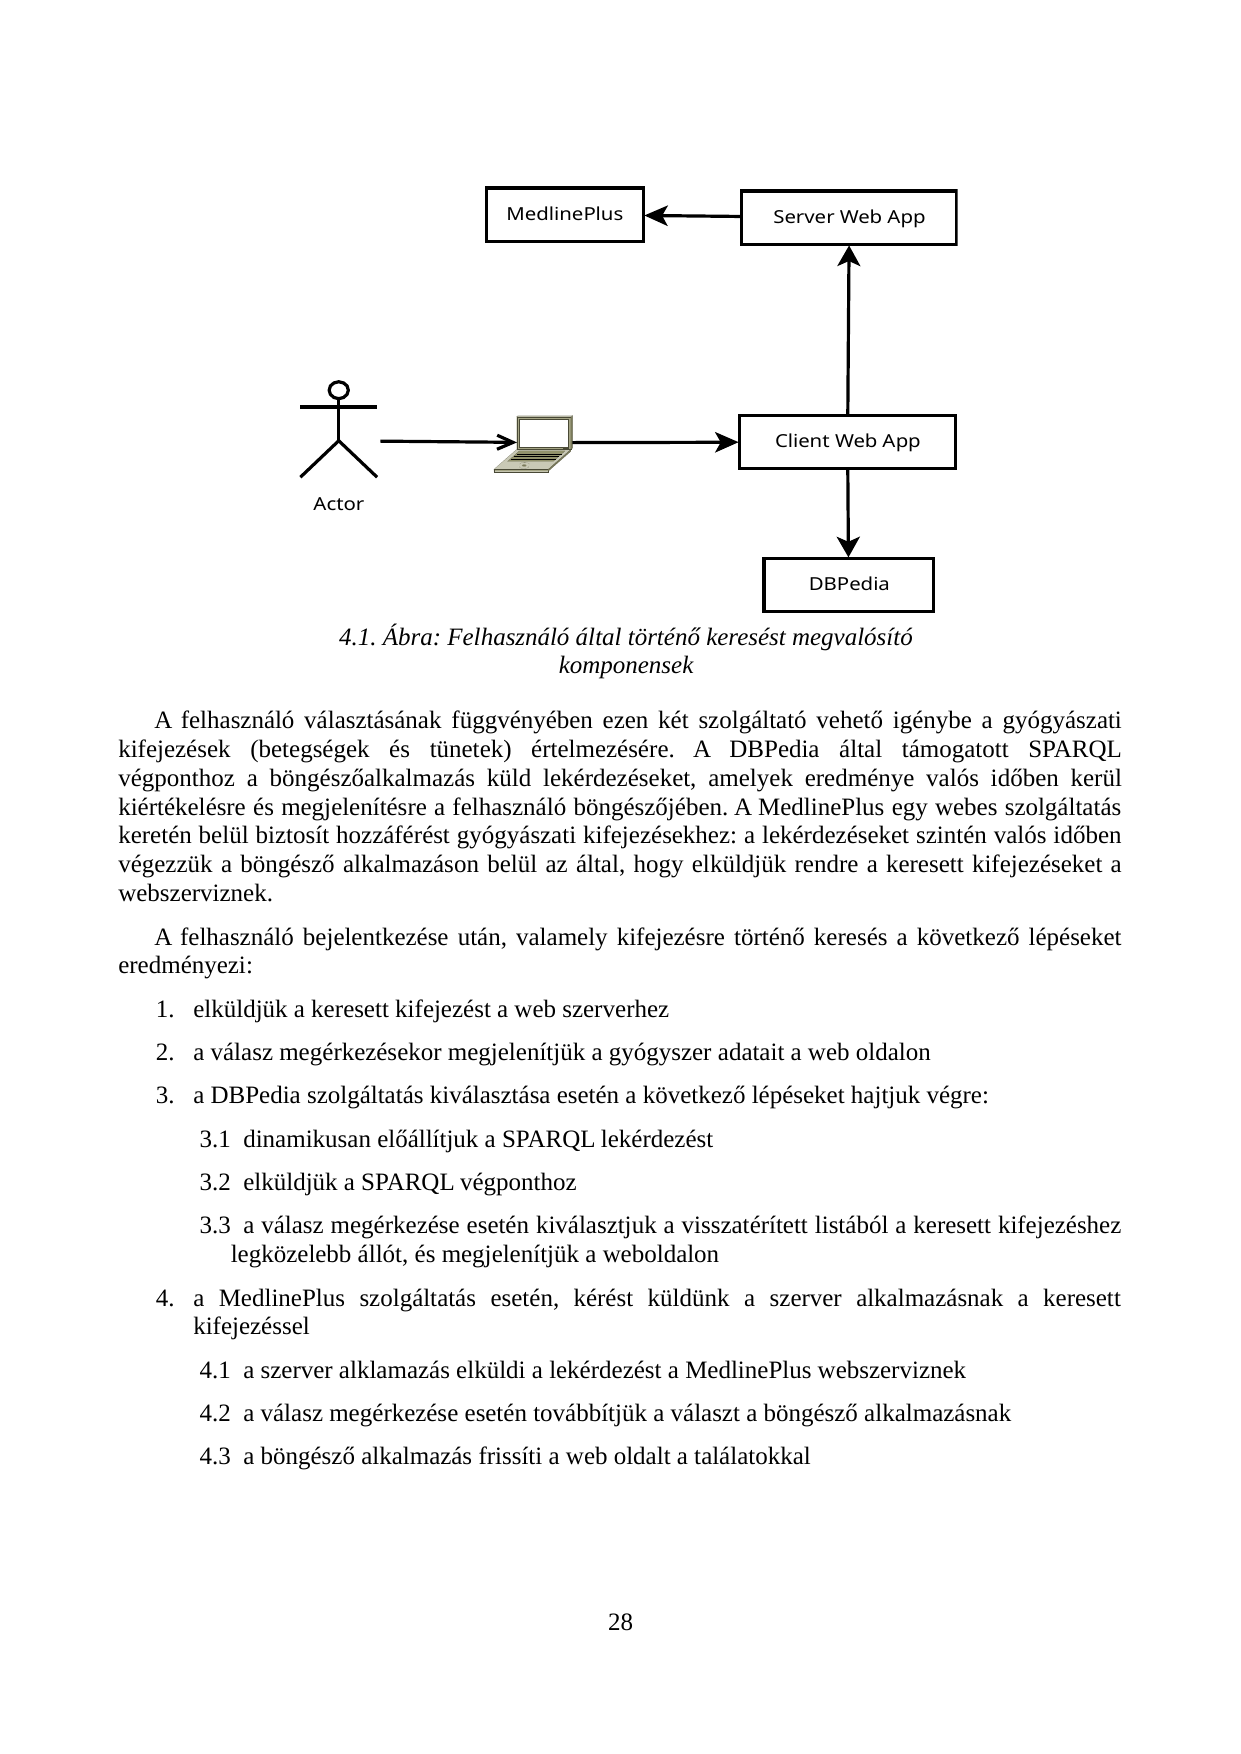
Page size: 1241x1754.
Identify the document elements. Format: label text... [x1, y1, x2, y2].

list elküldjük a SPARQL végponthoz [193, 1167, 1122, 1196]
list a válasz megérkezése esetén kiválasztjuk a visszatérített listából a keresett kifejezéshez legközelebb állót, és megjelenítjük a weboldalon [193, 1211, 1122, 1268]
list a DBPedia szolgáltatás kiválasztása esetén a következő lépéseket hajtjuk végre: [156, 1081, 1122, 1109]
list a válasz megérkezésekor megjelenítjük a gyógyszer adatait a web oldalon [156, 1037, 1122, 1066]
list a MedlinePlus szolgáltatás esetén, kérést küldünk a szerver alkalmazásnak a keresett kifejezéssel [156, 1283, 1122, 1340]
list dinamikusan előállítjuk a SPARQL lekérdezést [193, 1124, 1122, 1153]
list a szerver alklamazás elküldi a lekérdezést a MedlinePlus webszerviznek [193, 1355, 1122, 1383]
list a böngésző alkalmazás frissíti a web oldalt a találatokkal [193, 1441, 1122, 1470]
list elküldjük a keresett kifejezést a web szerverhez [156, 994, 1122, 1023]
text A felhasználó bejelentkezése után, valamely kifejezésre történő keresés a következő lépéseket eredményezi: [118, 922, 1122, 979]
title A felhasználó választásának függvényében ezen két szolgáltató vehető igénybe a gyógyászati kifejezések (betegségek és tünetek) értelmezésére. A DBPedia által támogatott SPARQL végponthoz a böngészőalkalmazás küld lekérdezéseket, amelyek eredménye valós időben kerül kiértékelésre és megjelenítésre a felhasználó böngészőjében. A MedlinePlus egy webes szolgáltatás keretén belül biztosít hozzáférést gyógyászati kifejezésekhez: a lekérdezéseket szintén valós időben végezzük a böngésző alkalmazáson belül az által, hogy elküldjük rendre a keresett kifejezéseket a webszerviznek. [118, 706, 1122, 907]
list a válasz megérkezése esetén továbbítjük a választ a böngésző alkalmazásnak [193, 1398, 1122, 1427]
text 4.1. Ábra: Felhasználó által történő keresést megvalósító komponensek [296, 179, 958, 679]
